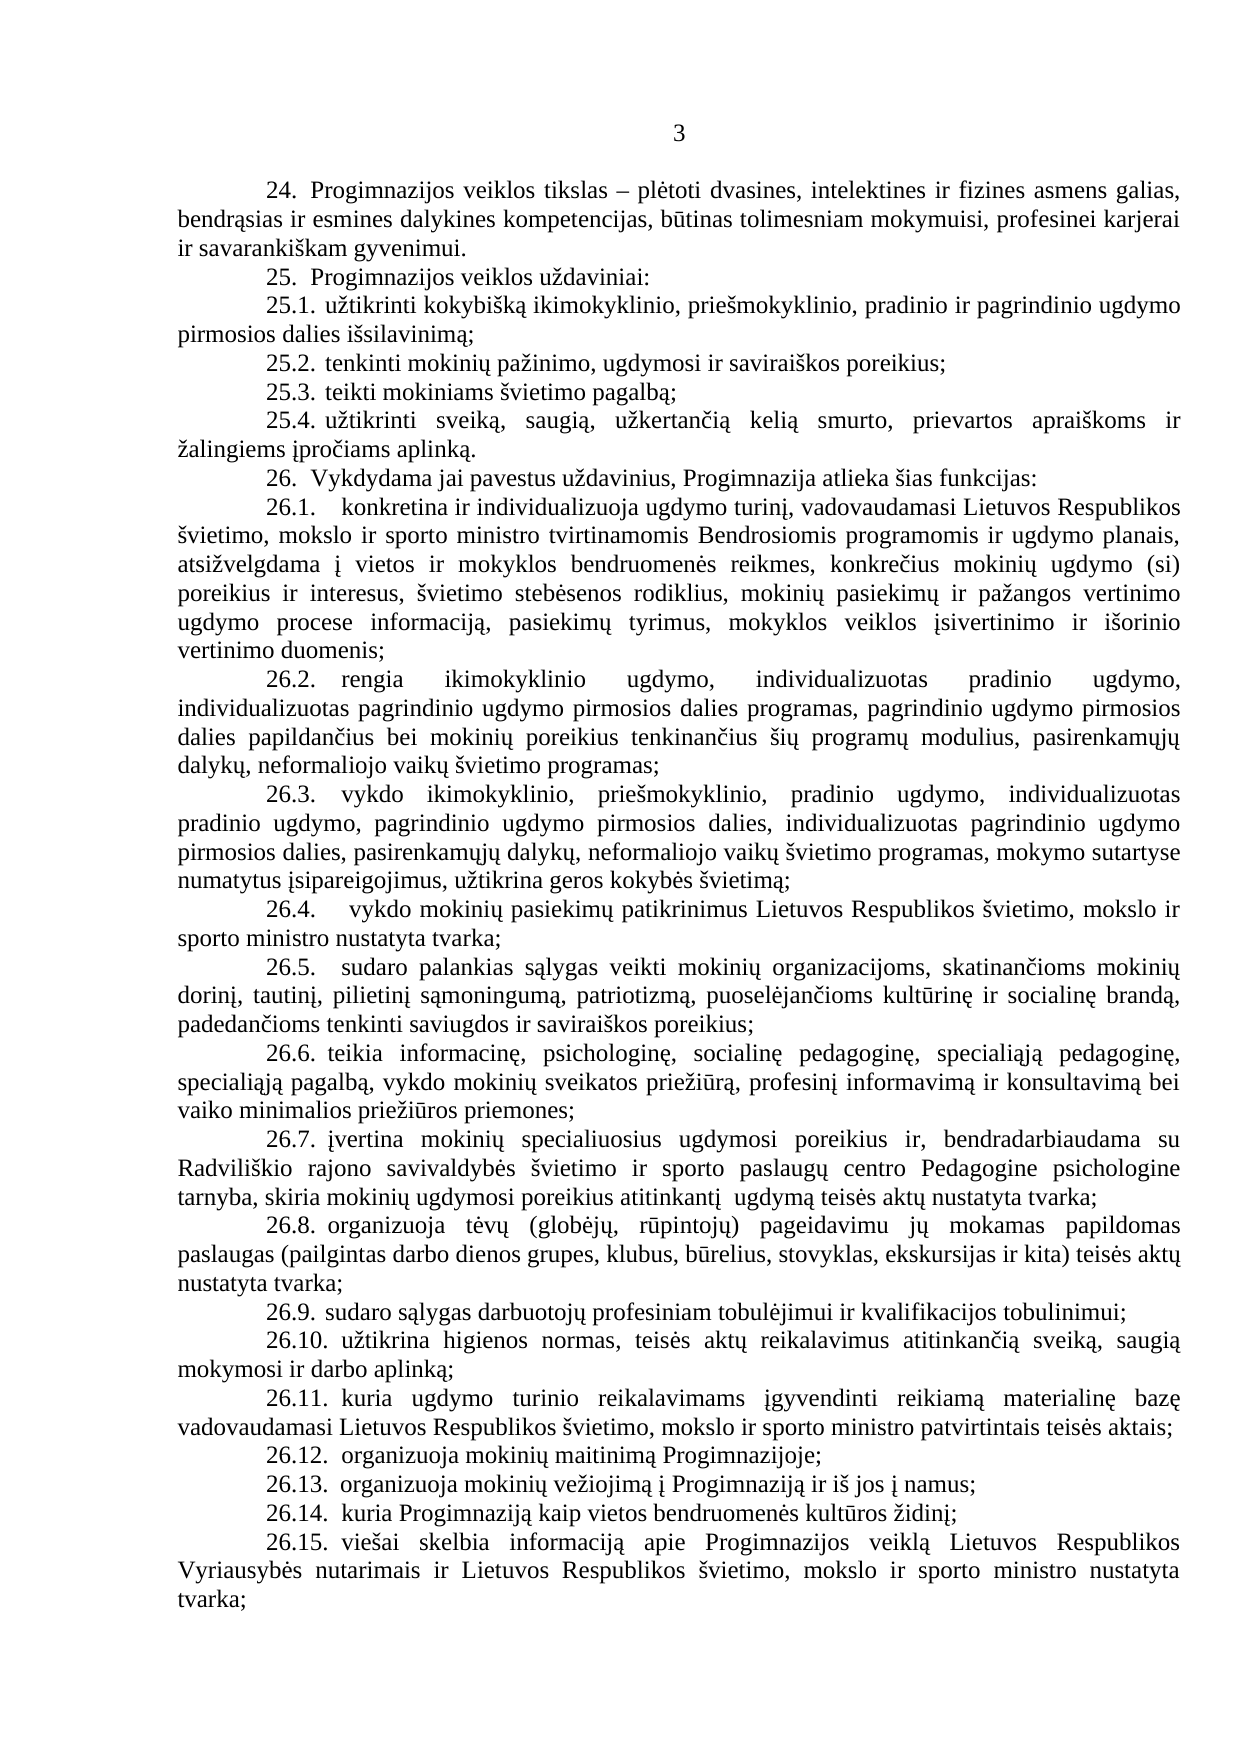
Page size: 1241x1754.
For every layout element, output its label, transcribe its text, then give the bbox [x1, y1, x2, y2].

text 26.4. vykdo mokinių pasiekimų patikrinimus Lietuvos Respublikos švietimo, mokslo ir sporto ministro nustatyta tvarka; [177, 894, 1181, 952]
text 26.2. rengia ikimokyklinio ugdymo, individualizuotas pradinio ugdymo, individualizuotas pagrindinio ugdymo pirmosios dalies programas, pagrindinio ugdymo pirmosios dalies papildančius bei mokinių poreikius tenkinančius šių programų modulius, pasirenkamųjų dalykų, neformaliojo vaikų švietimo programas; [177, 664, 1181, 779]
text 26. Vykdydama jai pavestus uždavinius, Progimnazija atlieka šias funkcijas: [177, 463, 1181, 492]
text 26.7. įvertina mokinių specialiuosius ugdymosi poreikius ir, bendradarbiaudama su Radviliškio rajono savivaldybės švietimo ir sporto paslaugų centro Pedagogine psichologine tarnyba, skiria mokinių ugdymosi poreikius atitinkantį ugdymą teisės aktų nustatyta tvarka; [177, 1124, 1181, 1211]
text 26.14. kuria Progimnaziją kaip vietos bendruomenės kultūros židinį; [177, 1498, 1181, 1527]
text 26.5. sudaro palankias sąlygas veikti mokinių organizacijoms, skatinančioms mokinių dorinį, tautinį, pilietinį sąmoningumą, patriotizmą, puoselėjančioms kultūrinę ir socialinę brandą, padedančioms tenkinti saviugdos ir saviraiškos poreikius; [177, 952, 1181, 1038]
text 25.4. užtikrinti sveiką, saugią, užkertančią kelią smurto, prievartos apraiškoms ir žalingiems įpročiams aplinką. [177, 406, 1181, 463]
text 26.10. užtikrina higienos normas, teisės aktų reikalavimus atitinkančią sveiką, saugią mokymosi ir darbo aplinką; [177, 1326, 1181, 1383]
text 25. Progimnazijos veiklos uždaviniai: [177, 262, 1181, 291]
text 26.9. sudaro sąlygas darbuotojų profesiniam tobulėjimui ir kvalifikacijos tobulinimui; [177, 1297, 1181, 1326]
text 26.12. organizuoja mokinių maitinimą Progimnazijoje; [177, 1441, 1181, 1469]
text 26.6. teikia informacinę, psichologinę, socialinę pedagoginę, specialiąją pedagoginę, specialiąją pagalbą, vykdo mokinių sveikatos priežiūrą, profesinį informavimą ir konsultavimą bei vaiko minimalios priežiūros priemones; [177, 1038, 1181, 1124]
text 26.13. organizuoja mokinių vežiojimą į Progimnaziją ir iš jos į namus; [177, 1469, 1181, 1498]
text 25.1. užtikrinti kokybišką ikimokyklinio, priešmokyklinio, pradinio ir pagrindinio ugdymo pirmosios dalies išsilavinimą; [177, 291, 1181, 348]
text 25.2. tenkinti mokinių pažinimo, ugdymosi ir saviraiškos poreikius; [177, 348, 1181, 377]
text 26.1. konkretina ir individualizuoja ugdymo turinį, vadovaudamasi Lietuvos Respublikos švietimo, mokslo ir sporto ministro tvirtinamomis Bendrosiomis programomis ir ugdymo planais, atsižvelgdama į vietos ir mokyklos bendruomenės reikmes, konkrečius mokinių ugdymo (si) poreikius ir interesus, švietimo stebėsenos rodiklius, mokinių pasiekimų ir pažangos vertinimo ugdymo procese informaciją, pasiekimų tyrimus, mokyklos veiklos įsivertinimo ir išorinio vertinimo duomenis; [177, 492, 1181, 664]
text 25.3. teikti mokiniams švietimo pagalbą; [177, 377, 1181, 406]
text 26.8. organizuoja tėvų (globėjų, rūpintojų) pageidavimu jų mokamas papildomas paslaugas (pailgintas darbo dienos grupes, klubus, būrelius, stovyklas, ekskursijas ir kita) teisės aktų nustatyta tvarka; [177, 1211, 1181, 1297]
text 26.3. vykdo ikimokyklinio, priešmokyklinio, pradinio ugdymo, individualizuotas pradinio ugdymo, pagrindinio ugdymo pirmosios dalies, individualizuotas pagrindinio ugdymo pirmosios dalies, pasirenkamųjų dalykų, neformaliojo vaikų švietimo programas, mokymo sutartyse numatytus įsipareigojimus, užtikrina geros kokybės švietimą; [177, 779, 1181, 894]
text 26.15. viešai skelbia informaciją apie Progimnazijos veiklą Lietuvos Respublikos Vyriausybės nutarimais ir Lietuvos Respublikos švietimo, mokslo ir sporto ministro nustatyta tvarka; [177, 1527, 1181, 1613]
text 24. Progimnazijos veiklos tikslas – plėtoti dvasines, intelektines ir fizines asmens galias, bendrąsias ir esmines dalykines kompetencijas, būtinas tolimesniam mokymuisi, profesinei karjerai ir savarankiškam gyvenimui. [177, 176, 1181, 262]
text 26.11. kuria ugdymo turinio reikalavimams įgyvendinti reikiamą materialinę bazę vadovaudamasi Lietuvos Respublikos švietimo, mokslo ir sporto ministro patvirtintais teisės aktais; [177, 1383, 1181, 1441]
